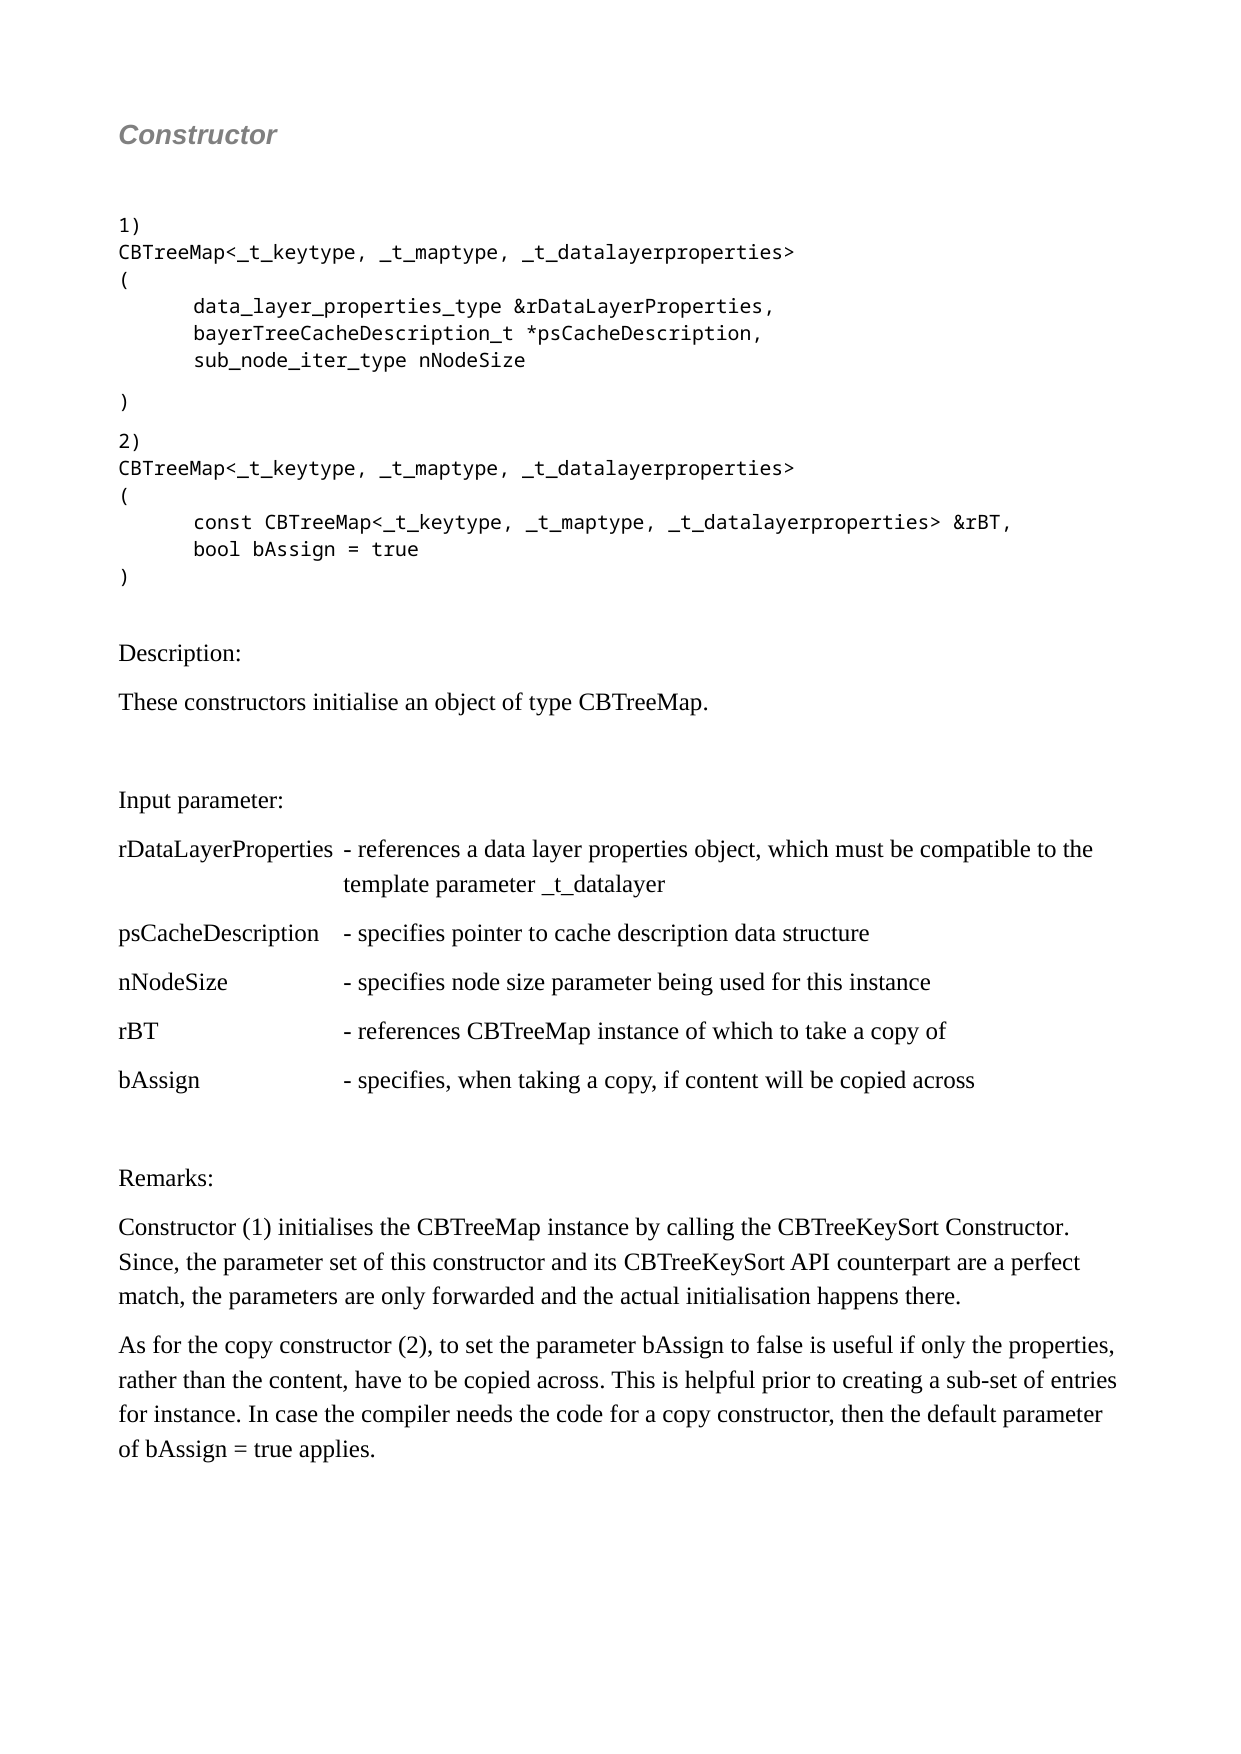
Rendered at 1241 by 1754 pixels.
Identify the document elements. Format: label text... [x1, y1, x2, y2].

text bayerTreeCacheDescription_t *psCacheDescription, [118, 319, 1122, 346]
text bAssign - specifies, when taking a copy, if content will be copied across [118, 1065, 1122, 1094]
text Remarks: [118, 1163, 1122, 1192]
text As for the copy constructor (2), to set the parameter bAssign to false is useful if only the properties, rather than the content, have to be copied across. This is helpful prior to creating a sub-set of entries for instance. In case the compiler needs the code for a copy constructor, then the default parameter of bAssign = true applies. [118, 1330, 1122, 1463]
text 2) [118, 427, 1122, 454]
text ( [118, 266, 1122, 292]
text Input parameter: [118, 785, 1122, 814]
text data_layer_properties_type &rDataLayerProperties, [118, 292, 1122, 319]
text CBTreeMap<_t_keytype, _t_maptype, _t_datalayerproperties> [118, 454, 1122, 481]
text Constructor (1) initialises the CBTreeMap instance by calling the CBTreeKeySort Constructor. Since, the parameter set of this constructor and its CBTreeKeySort API counterpart are a perfect match, the parameters are only forwarded and the actual initialisation happens there. [118, 1212, 1122, 1310]
text nNodeSize - specifies node size parameter being used for this instance [118, 967, 1122, 996]
text rDataLayerProperties - references a data layer properties object, which must be compatible to the template parameter _t_datalayer [118, 834, 1122, 898]
text 1) [118, 212, 1122, 238]
text bool bAssign = true [118, 535, 1122, 562]
subtitle Constructor [118, 118, 1122, 150]
text ) [118, 562, 1122, 589]
text rBT - references CBTreeMap instance of which to take a copy of [118, 1016, 1122, 1045]
text ) [118, 387, 1122, 414]
text These constructors initialise an object of type CBTreeMap. [118, 687, 1122, 716]
text CBTreeMap<_t_keytype, _t_maptype, _t_datalayerproperties> [118, 238, 1122, 266]
text const CBTreeMap<_t_keytype, _t_maptype, _t_datalayerproperties> &rBT, [118, 508, 1122, 535]
text ( [118, 481, 1122, 508]
text Description: [118, 638, 1122, 667]
text psCacheDescription - specifies pointer to cache description data structure [118, 918, 1122, 947]
text sub_node_iter_type nNodeSize [118, 346, 1122, 373]
